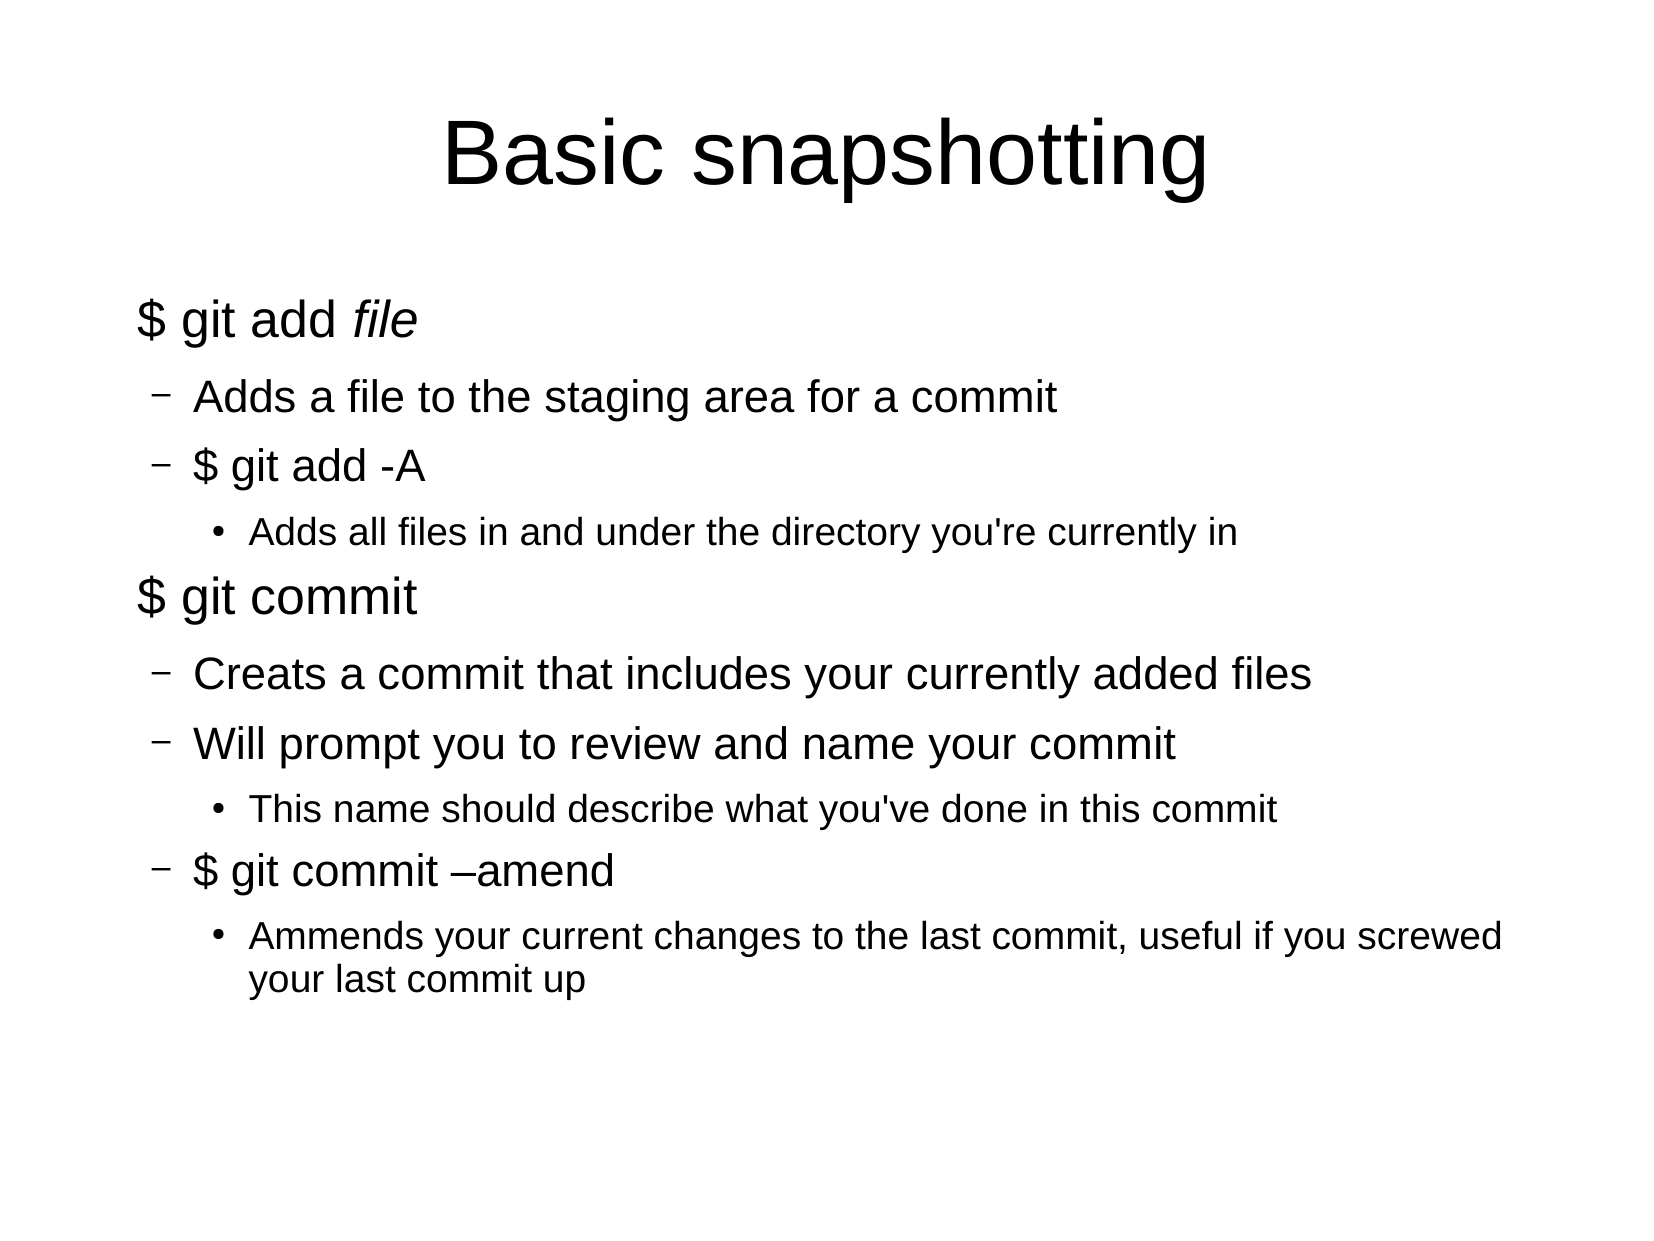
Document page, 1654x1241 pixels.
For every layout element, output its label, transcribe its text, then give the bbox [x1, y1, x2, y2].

title Basic snapshotting [82, 49, 1571, 257]
list $ git add file Adds a file to the staging area for a commit $ git add -A Adds all files in and under the directory you're currently in $ git commit Creats a commit that includes your currently added files Will prompt you to review and name your commit This name should describe what you've done in this commit $ git commit –amend Ammends your current changes to the last commit, useful if you screwed your last commit up [82, 290, 1571, 1010]
